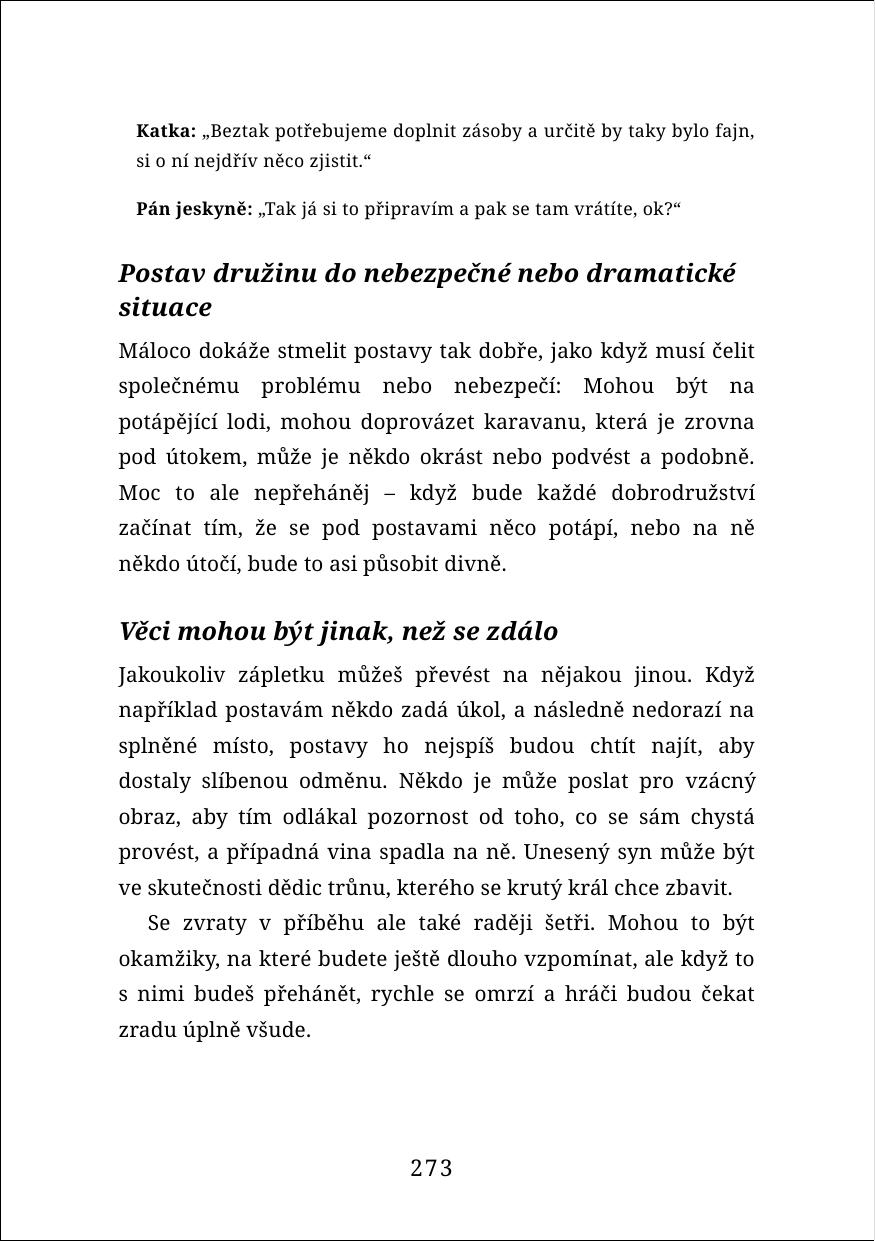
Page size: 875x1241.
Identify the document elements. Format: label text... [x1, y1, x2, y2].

text Jakoukoliv zápletku můžeš převést na nějakou jinou. Když například postavám někdo zadá úkol, a následně nedorazí na splněné místo, postavy ho nejspíš budou chtít najít, aby dostaly slíbenou odměnu. Někdo je může poslat pro vzácný obraz, aby tím odlákal pozornost od toho, co se sám chystá provést, a případná vina spadla na ně. Unesený syn může být ve skutečnosti dědic trůnu, kterého se krutý král chce zbavit. Se zvraty v příběhu ale také raději šetři. Mohou to být okamžiky, na které budete ještě dlouho vzpomínat, ale když to s nimi budeš přehánět, rychle se omrzí a hráči budou čekat zradu úplně všude. [118, 660, 756, 1043]
subtitle Postav družinu do nebezpečné nebo dramatické situace [118, 256, 756, 324]
text Pán jeskyně: „Tak já si to připravím a pak se tam vrátíte, ok?“ [136, 196, 756, 221]
subtitle Věci mohou být jinak, než se zdálo [118, 614, 756, 648]
text Máloco dokáže stmelit postavy tak dobře, jako když musí čelit společnému problému nebo nebezpečí: Mohou být na potápějící lodi, mohou doprovázet karavanu, která je zrovna pod útokem, může je někdo okrást nebo podvést a podobně. Moc to ale nepřeháněj – když bude každé dobrodružství začínat tím, že se pod postavami něco potápí, nebo na ně někdo útočí, bude to asi působit divně. [118, 336, 756, 577]
text Katka: „Beztak potřebujeme doplnit zásoby a určitě by taky bylo fajn, si o ní nejdřív něco zjistit.“ [136, 118, 756, 173]
